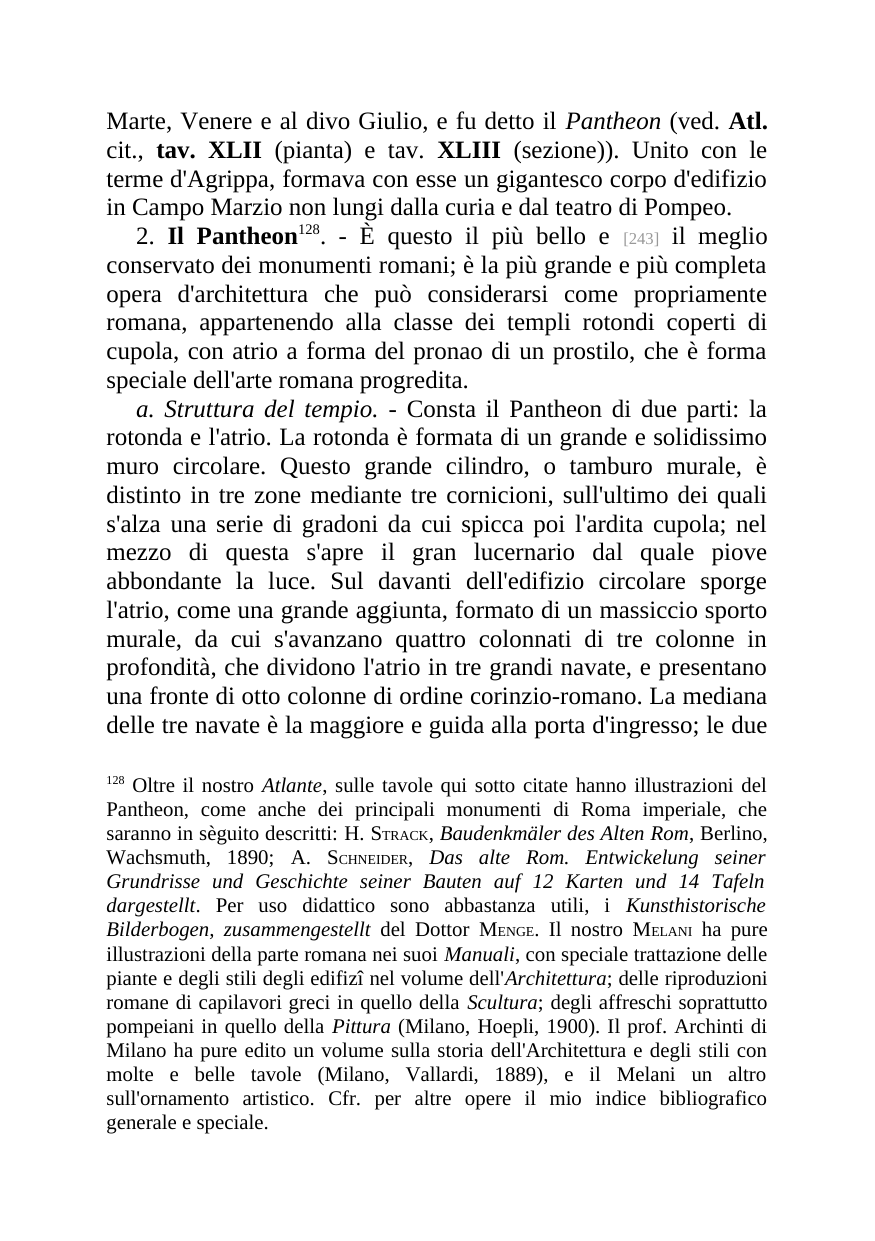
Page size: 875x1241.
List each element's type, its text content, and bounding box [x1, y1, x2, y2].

text 2. Il Pantheon. - È questo il più bello e [243] il meglio conservato dei monumenti romani; è la più grande e più completa opera d'architettura che può considerarsi come propriamente romana, appartenendo alla classe dei templi rotondi coperti di cupola, con atrio a forma del pronao di un prostilo, che è forma speciale dell'arte romana progredita. [106, 221, 768, 394]
text Oltre il nostro Atlante, sulle tavole qui sotto citate hanno illustrazioni del Pantheon, come anche dei principali monumenti di Roma imperiale, che saranno in sèguito descritti: H. Strack, Baudenkmäler des Alten Rom, Berlino, Wachsmuth, 1890; A. Schneider, Das alte Rom. Entwickelung seiner Grundrisse und Geschichte seiner Bauten auf 12 Karten und 14 Tafeln dargestellt. Per uso didattico sono abbastanza utili, i Kunsthistorische Bilderbogen, zusammengestellt del Dottor Menge. Il nostro Melani ha pure illustrazioni della parte romana nei suoi Manuali, con speciale trattazione delle piante e degli stili degli edifizî nel volume dell'Architettura; delle riproduzioni romane di capilavori greci in quello della Scultura; degli affreschi soprattutto pompeiani in quello della Pittura (Milano, Hoepli, 1900). Il prof. Archinti di Milano ha pure edito un volume sulla storia dell'Architettura e degli stili con molte e belle tavole (Milano, Vallardi, 1889), e il Melani un altro sull'ornamento artistico. Cfr. per altre opere il mio indice bibliografico generale e speciale. [106, 773, 768, 1134]
text a. Struttura del tempio. - Consta il Pantheon di due parti: la rotonda e l'atrio. La rotonda è formata di un grande e solidissimo muro circolare. Questo grande cilindro, o tamburo murale, è distinto in tre zone mediante tre cornicioni, sull'ultimo dei quali s'alza una serie di gradoni da cui spicca poi l'ardita cupola; nel mezzo di questa s'apre il gran lucernario dal quale piove abbondante la luce. Sul davanti dell'edifizio circolare sporge l'atrio, come una grande aggiunta, formato di un massiccio sporto murale, da cui s'avanzano quattro colonnati di tre colonne in profondità, che dividono l'atrio in tre grandi navate, e presentano una fronte di otto colonne di ordine corinzio-romano. La mediana delle tre navate è la maggiore e guida alla porta d'ingresso; le due [106, 394, 768, 739]
text Marte, Venere e al divo Giulio, e fu detto il Pantheon (ved. Atl. cit., tav. XLII (pianta) e tav. XLIII (sezione)). Unito con le terme d'Agrippa, formava con esse un gigantesco corpo d'edifizio in Campo Marzio non lungi dalla curia e dal teatro di Pompeo. [106, 106, 768, 221]
